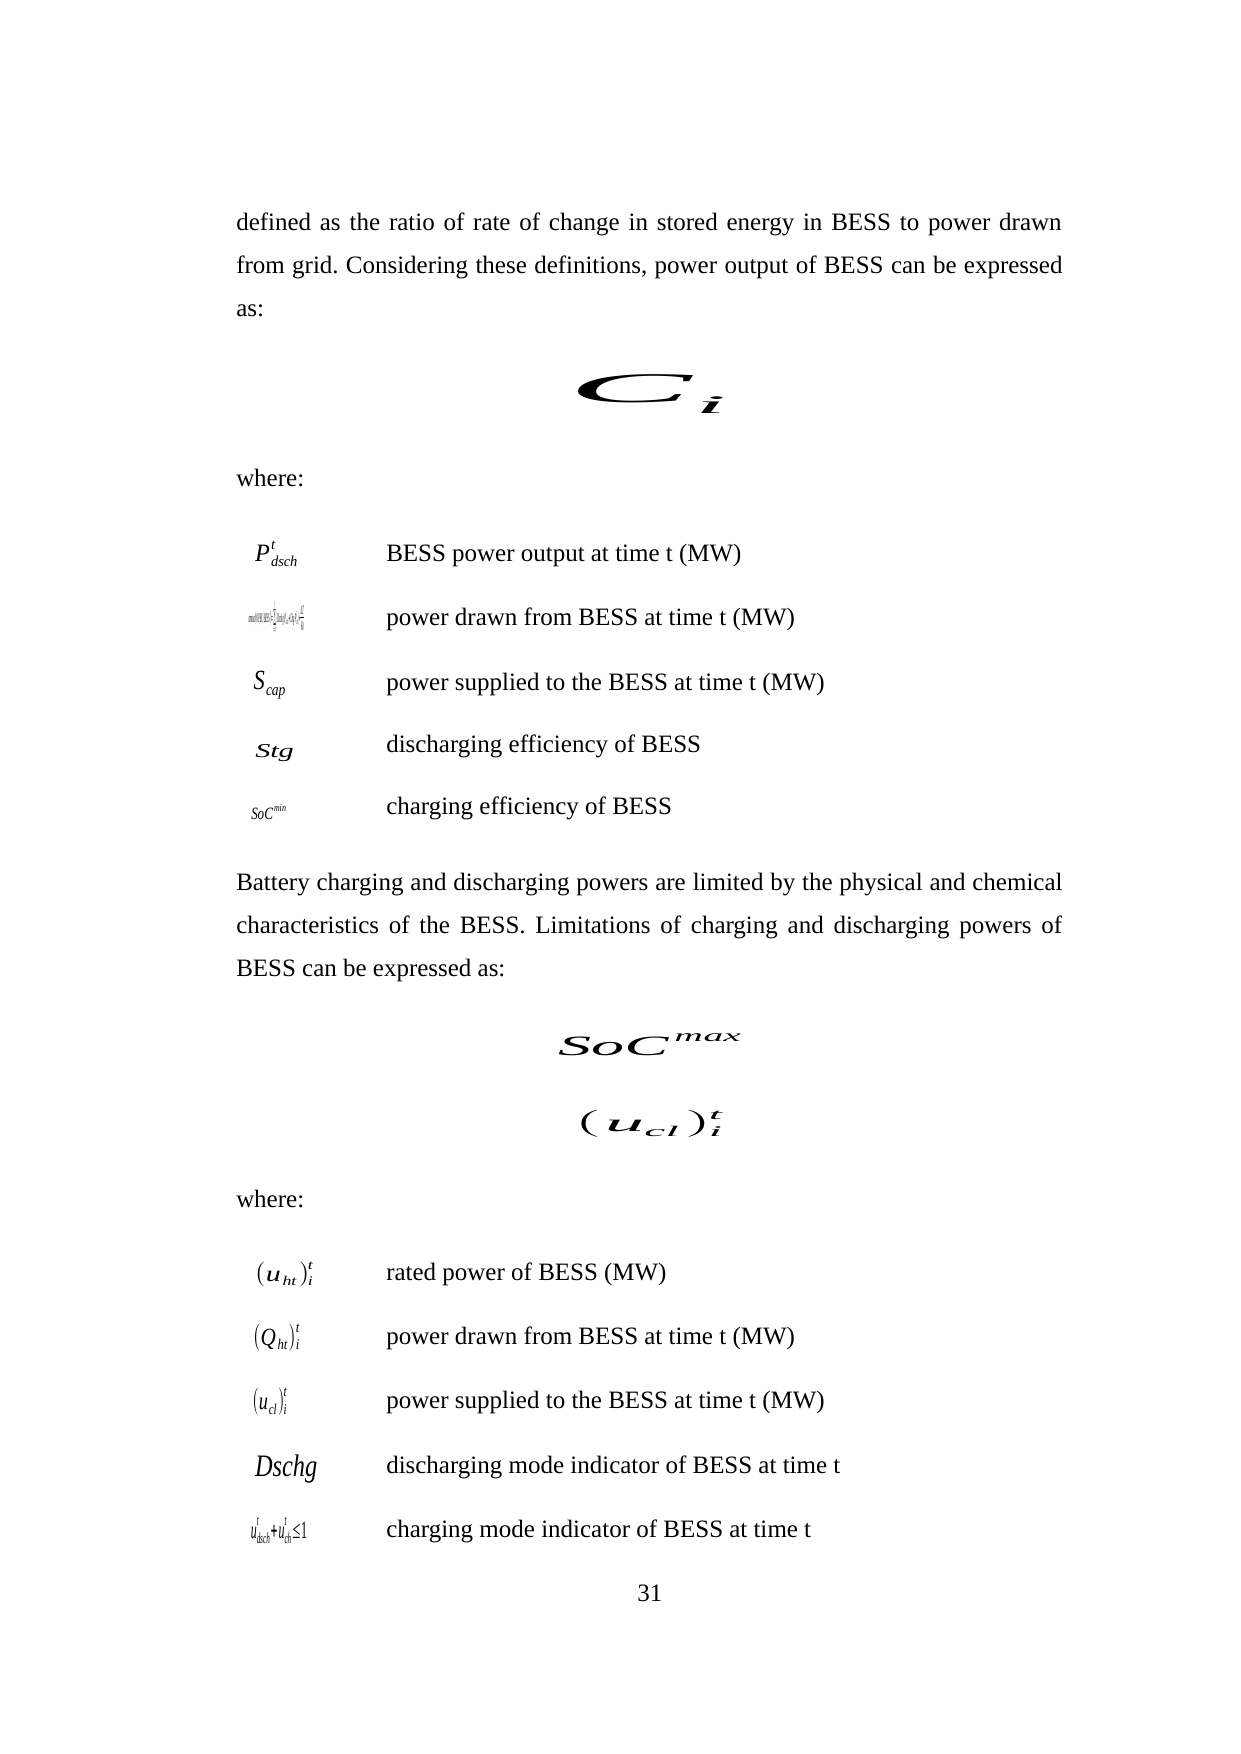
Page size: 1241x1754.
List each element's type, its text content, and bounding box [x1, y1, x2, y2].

text power supplied to the BESS at time t (MW) [236, 664, 1063, 699]
text where: [236, 463, 1063, 491]
text discharging mode indicator of BESS at time t [236, 1448, 1063, 1482]
text defined as the ratio of rate of change in stored energy in BESS to power drawn from grid. Considering these definitions, power output of BESS can be expressed as: [236, 207, 1063, 322]
text rated power of BESS (MW) [236, 1257, 1063, 1289]
text Battery charging and discharging powers are limited by the physical and chemical characteristics of the BESS. Limitations of charging and discharging powers of BESS can be expressed as: [236, 867, 1063, 982]
text BESS power output at time t (MW) [236, 535, 1063, 570]
text charging efficiency of BESS [236, 791, 1063, 823]
text charging mode indicator of BESS at time t [236, 1512, 1063, 1547]
text power supplied to the BESS at time t (MW) [236, 1383, 1063, 1418]
text power drawn from BESS at time t (MW) [236, 1319, 1063, 1353]
text where: [236, 1184, 1063, 1213]
text discharging efficiency of BESS [236, 729, 1063, 761]
text power drawn from BESS at time t (MW) [236, 600, 1063, 635]
